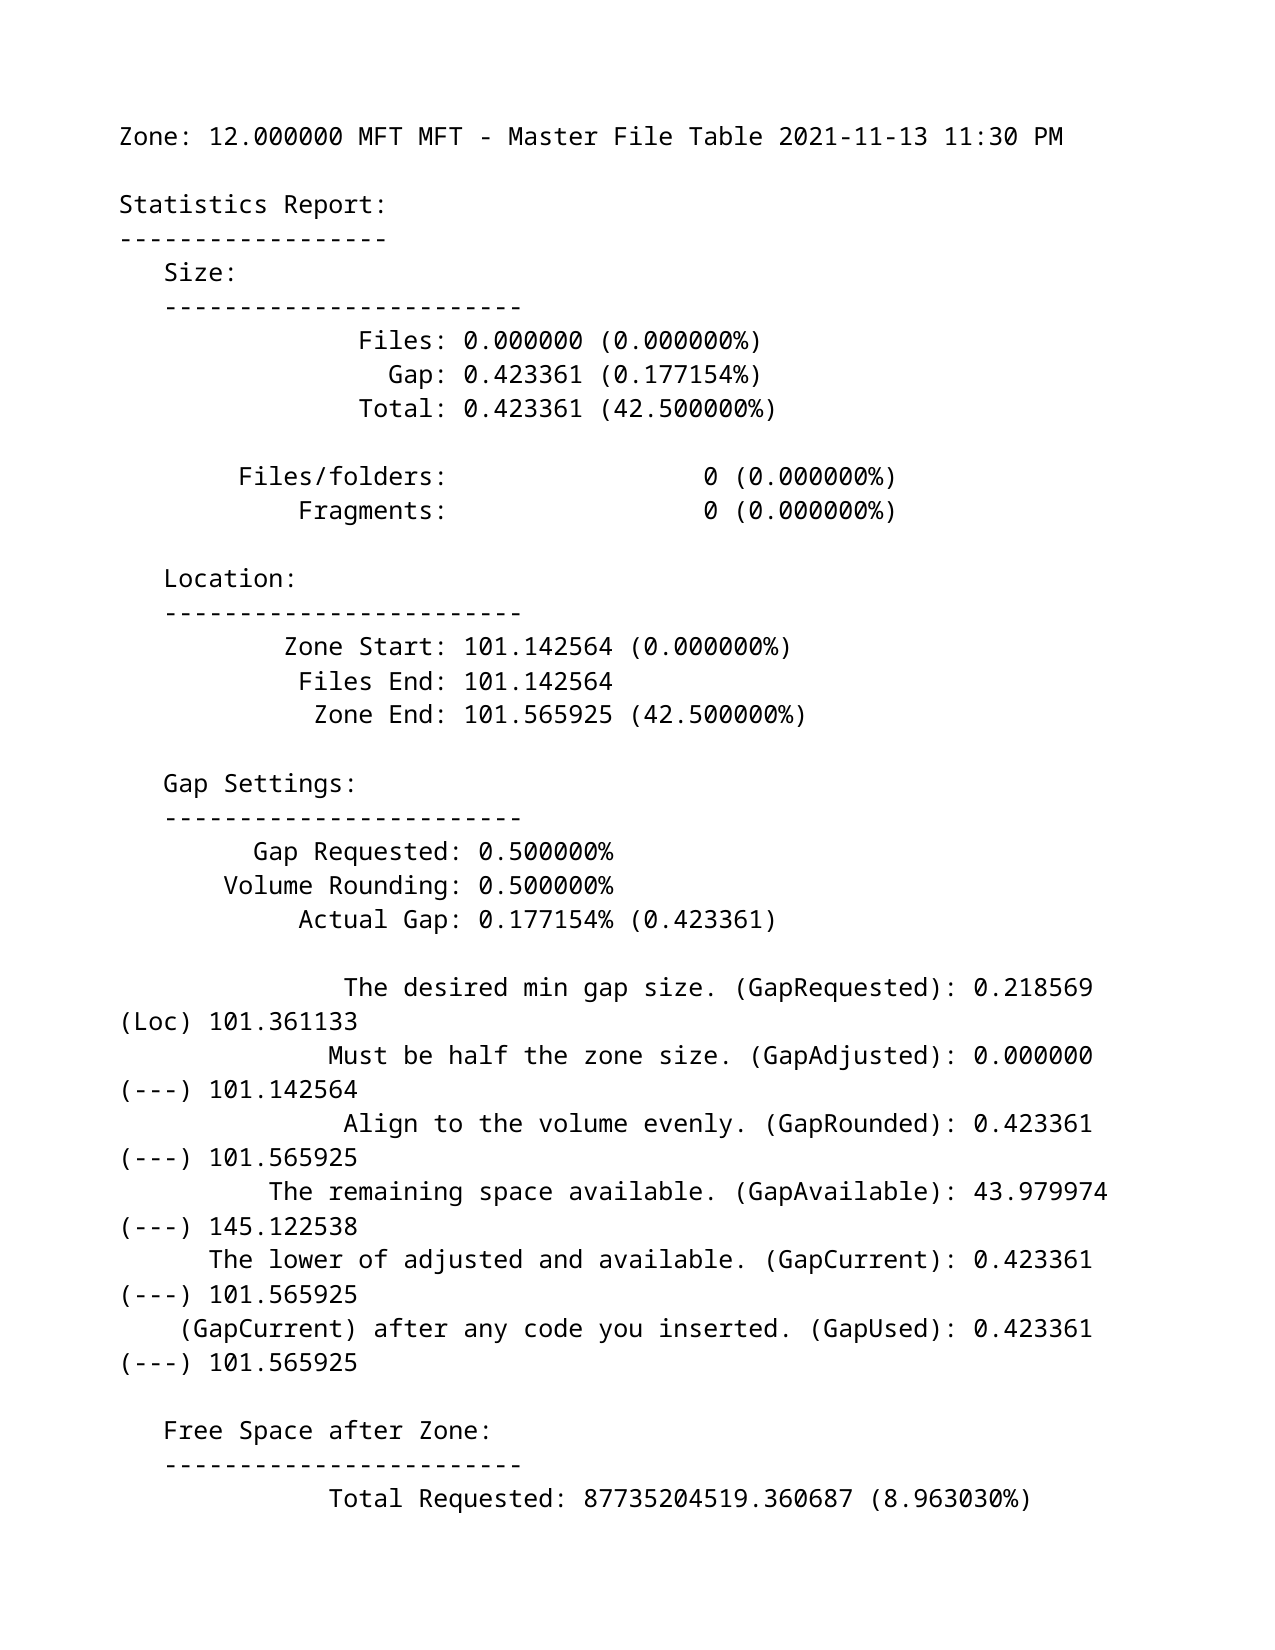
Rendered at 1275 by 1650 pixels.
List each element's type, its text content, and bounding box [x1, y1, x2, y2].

text ------------------------ [118, 799, 1157, 833]
text ------------------------ [118, 1447, 1157, 1481]
text Location: [118, 561, 1157, 595]
text Actual Gap: 0.177154% (0.423361) [118, 902, 1157, 936]
text Zone End: 101.565925 (42.500000%) [118, 697, 1157, 731]
text Gap Requested: 0.500000% [118, 833, 1157, 867]
text Volume Rounding: 0.500000% [118, 867, 1157, 902]
text Align to the volume evenly. (GapRounded): 0.423361 (---) 101.565925 [118, 1106, 1157, 1174]
text Files: 0.000000 (0.000000%) [118, 322, 1157, 357]
text Size: [118, 254, 1157, 288]
text Gap: 0.423361 (0.177154%) [118, 357, 1157, 391]
text Gap Settings: [118, 765, 1157, 799]
text ------------------ [118, 220, 1157, 254]
text The lower of adjusted and available. (GapCurrent): 0.423361 (---) 101.565925 [118, 1242, 1157, 1310]
text Free Space after Zone: [118, 1412, 1157, 1447]
text ------------------------ [118, 595, 1157, 629]
text Fragments: 0 (0.000000%) [118, 493, 1157, 527]
text Zone Start: 101.142564 (0.000000%) [118, 629, 1157, 663]
text ------------------------ [118, 288, 1157, 322]
text (GapCurrent) after any code you inserted. (GapUsed): 0.423361 (---) 101.565925 [118, 1310, 1157, 1378]
text Files End: 101.142564 [118, 663, 1157, 697]
text Files/folders: 0 (0.000000%) [118, 459, 1157, 493]
text The remaining space available. (GapAvailable): 43.979974 (---) 145.122538 [118, 1174, 1157, 1242]
text Zone: 12.000000 MFT MFT - Master File Table 2021-11-13 11:30 PM [118, 118, 1157, 152]
text Total Requested: 87735204519.360687 (8.963030%) [118, 1481, 1157, 1515]
text Statistics Report: [118, 186, 1157, 220]
text The desired min gap size. (GapRequested): 0.218569 (Loc) 101.361133 [118, 970, 1157, 1038]
text Must be half the zone size. (GapAdjusted): 0.000000 (---) 101.142564 [118, 1038, 1157, 1106]
text Total: 0.423361 (42.500000%) [118, 391, 1157, 425]
